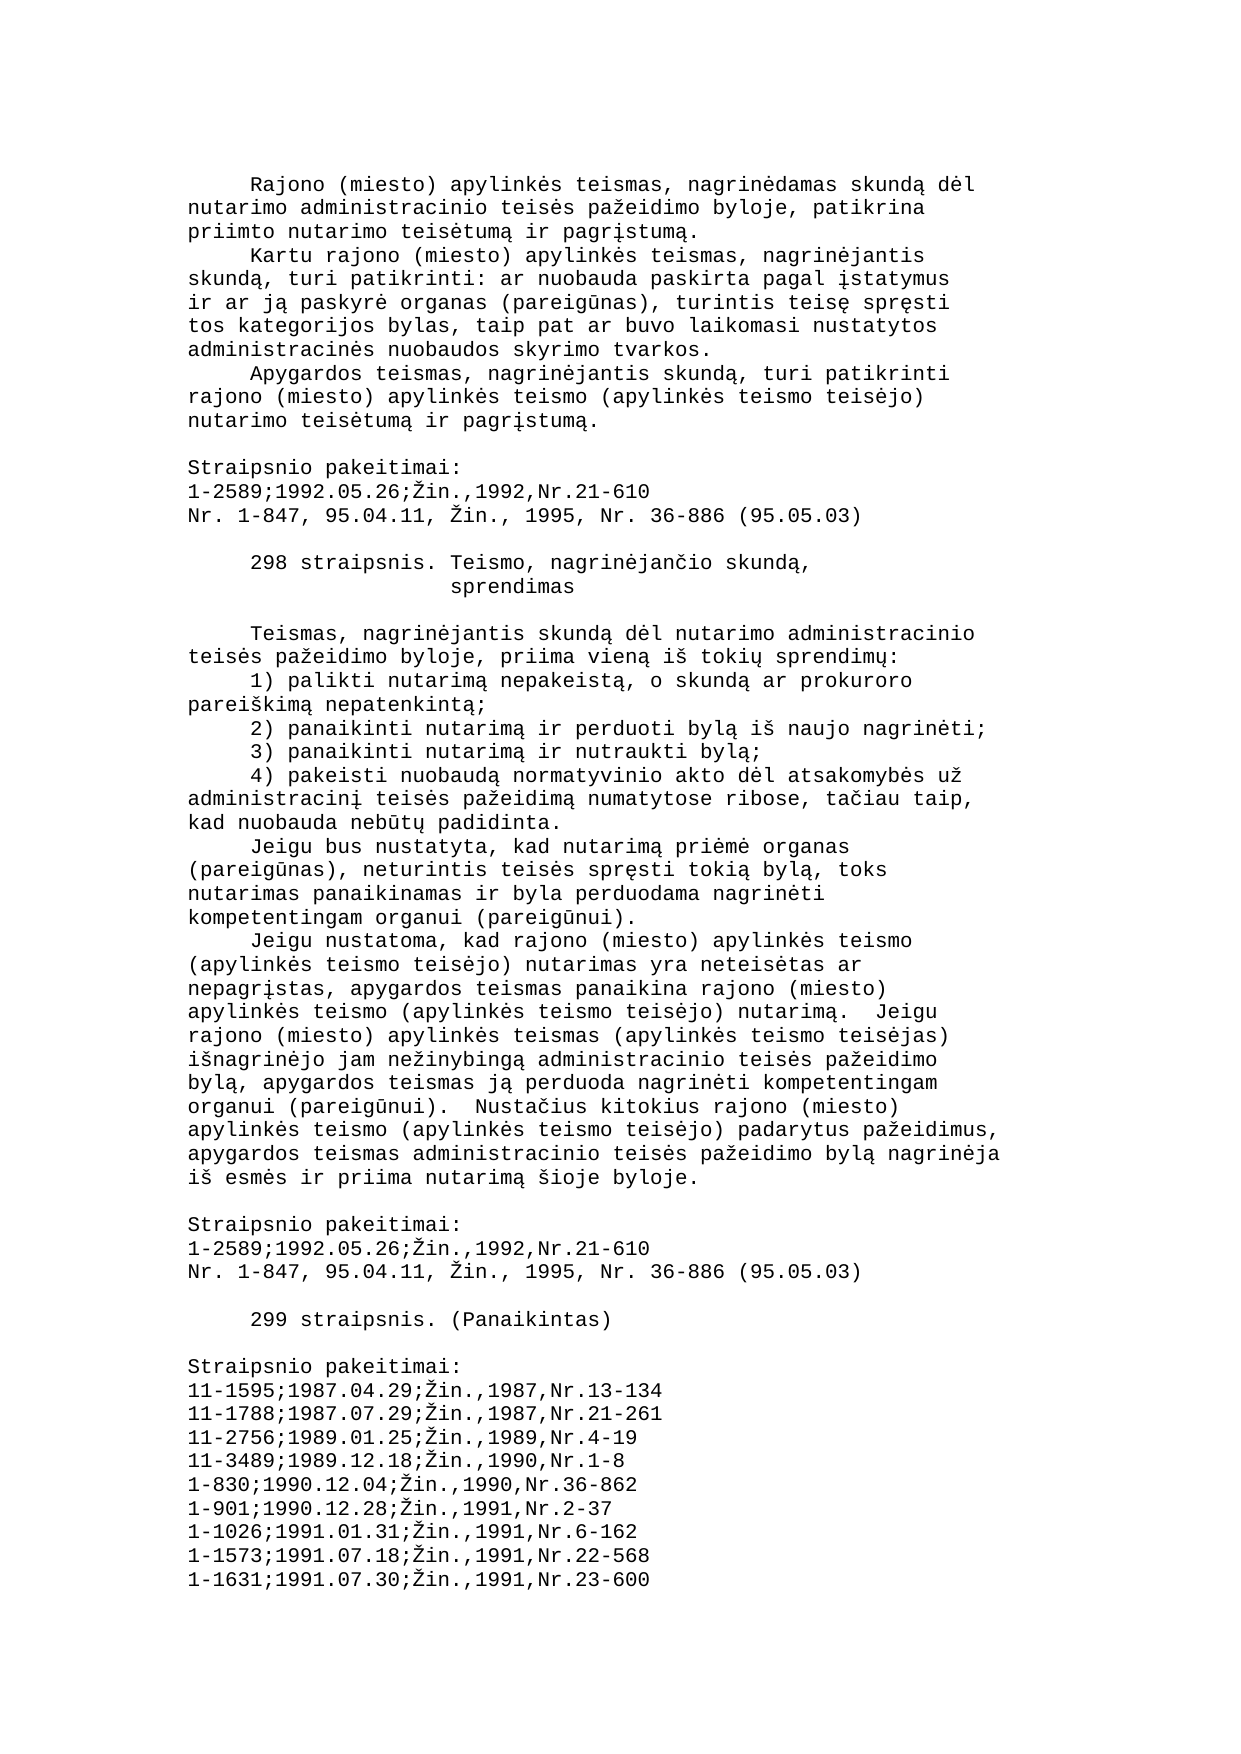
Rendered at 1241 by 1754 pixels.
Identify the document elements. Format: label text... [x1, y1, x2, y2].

text 299 straipsnis. (Panaikintas) [187, 1309, 1053, 1332]
text nutarimas panaikinamas ir byla perduodama nagrinėti [187, 883, 1053, 907]
text Jeigu nustatoma, kad rajono (miesto) apylinkės teismo [187, 930, 1053, 954]
text 1-2589;1992.05.26;Žin.,1992,Nr.21-610 [187, 1238, 1053, 1261]
text priimto nutarimo teisėtumą ir pagrįstumą. [187, 221, 1053, 244]
text tos kategorijos bylas, taip pat ar buvo laikomasi nustatytos [187, 316, 1053, 339]
text apygardos teismas administracinio teisės pažeidimo bylą nagrinėja [187, 1143, 1053, 1167]
text kompetentingam organui (pareigūnui). [187, 907, 1053, 930]
text Rajono (miesto) apylinkės teismas, nagrinėdamas skundą dėl [187, 174, 1053, 197]
text apylinkės teismo (apylinkės teismo teisėjo) padarytus pažeidimus, [187, 1119, 1053, 1143]
text 1-1631;1991.07.30;Žin.,1991,Nr.23-600 [187, 1569, 1053, 1592]
text išnagrinėjo jam nežinybingą administracinio teisės pažeidimo [187, 1048, 1053, 1072]
text nutarimo teisėtumą ir pagrįstumą. [187, 410, 1053, 434]
text Apygardos teismas, nagrinėjantis skundą, turi patikrinti [187, 363, 1053, 386]
text 2) panaikinti nutarimą ir perduoti bylą iš naujo nagrinėti; [187, 717, 1053, 741]
text bylą, apygardos teismas ją perduoda nagrinėti kompetentingam [187, 1072, 1053, 1096]
text 1-1573;1991.07.18;Žin.,1991,Nr.22-568 [187, 1545, 1053, 1569]
text Straipsnio pakeitimai: [187, 1356, 1053, 1379]
text 1-2589;1992.05.26;Žin.,1992,Nr.21-610 [187, 481, 1053, 505]
text 4) pakeisti nuobaudą normatyvinio akto dėl atsakomybės už [187, 765, 1053, 788]
text Straipsnio pakeitimai: [187, 1214, 1053, 1238]
text Kartu rajono (miesto) apylinkės teismas, nagrinėjantis [187, 244, 1053, 268]
text Teismas, nagrinėjantis skundą dėl nutarimo administracinio [187, 623, 1053, 647]
text 298 straipsnis. Teismo, nagrinėjančio skundą, [187, 552, 1053, 576]
text teisės pažeidimo byloje, priima vieną iš tokių sprendimų: [187, 647, 1053, 670]
text (apylinkės teismo teisėjo) nutarimas yra neteisėtas ar [187, 954, 1053, 978]
text nepagrįstas, apygardos teismas panaikina rajono (miesto) [187, 978, 1053, 1001]
text kad nuobauda nebūtų padidinta. [187, 812, 1053, 836]
text nutarimo administracinio teisės pažeidimo byloje, patikrina [187, 197, 1053, 221]
text apylinkės teismo (apylinkės teismo teisėjo) nutarimą. Jeigu [187, 1001, 1053, 1025]
text administracinį teisės pažeidimą numatytose ribose, tačiau taip, [187, 788, 1053, 812]
text Straipsnio pakeitimai: [187, 457, 1053, 481]
text 1-830;1990.12.04;Žin.,1990,Nr.36-862 [187, 1474, 1053, 1498]
text 1-901;1990.12.28;Žin.,1991,Nr.2-37 [187, 1498, 1053, 1521]
text skundą, turi patikrinti: ar nuobauda paskirta pagal įstatymus [187, 268, 1053, 292]
text 11-3489;1989.12.18;Žin.,1990,Nr.1-8 [187, 1451, 1053, 1474]
text 1-1026;1991.01.31;Žin.,1991,Nr.6-162 [187, 1521, 1053, 1545]
text administracinės nuobaudos skyrimo tvarkos. [187, 339, 1053, 363]
text 1) palikti nutarimą nepakeistą, o skundą ar prokuroro [187, 670, 1053, 694]
text Jeigu bus nustatyta, kad nutarimą priėmė organas [187, 836, 1053, 859]
text sprendimas [187, 576, 1053, 599]
text 11-2756;1989.01.25;Žin.,1989,Nr.4-19 [187, 1427, 1053, 1451]
text rajono (miesto) apylinkės teismo (apylinkės teismo teisėjo) [187, 386, 1053, 410]
text Nr. 1-847, 95.04.11, Žin., 1995, Nr. 36-886 (95.05.03) [187, 505, 1053, 528]
text iš esmės ir priima nutarimą šioje byloje. [187, 1167, 1053, 1190]
text 3) panaikinti nutarimą ir nutraukti bylą; [187, 741, 1053, 765]
text Nr. 1-847, 95.04.11, Žin., 1995, Nr. 36-886 (95.05.03) [187, 1261, 1053, 1285]
text pareiškimą nepatenkintą; [187, 694, 1053, 717]
text 11-1595;1987.04.29;Žin.,1987,Nr.13-134 [187, 1379, 1053, 1403]
text 11-1788;1987.07.29;Žin.,1987,Nr.21-261 [187, 1403, 1053, 1427]
text ir ar ją paskyrė organas (pareigūnas), turintis teisę spręsti [187, 292, 1053, 316]
text (pareigūnas), neturintis teisės spręsti tokią bylą, toks [187, 859, 1053, 883]
text organui (pareigūnui). Nustačius kitokius rajono (miesto) [187, 1096, 1053, 1119]
text rajono (miesto) apylinkės teismas (apylinkės teismo teisėjas) [187, 1025, 1053, 1048]
